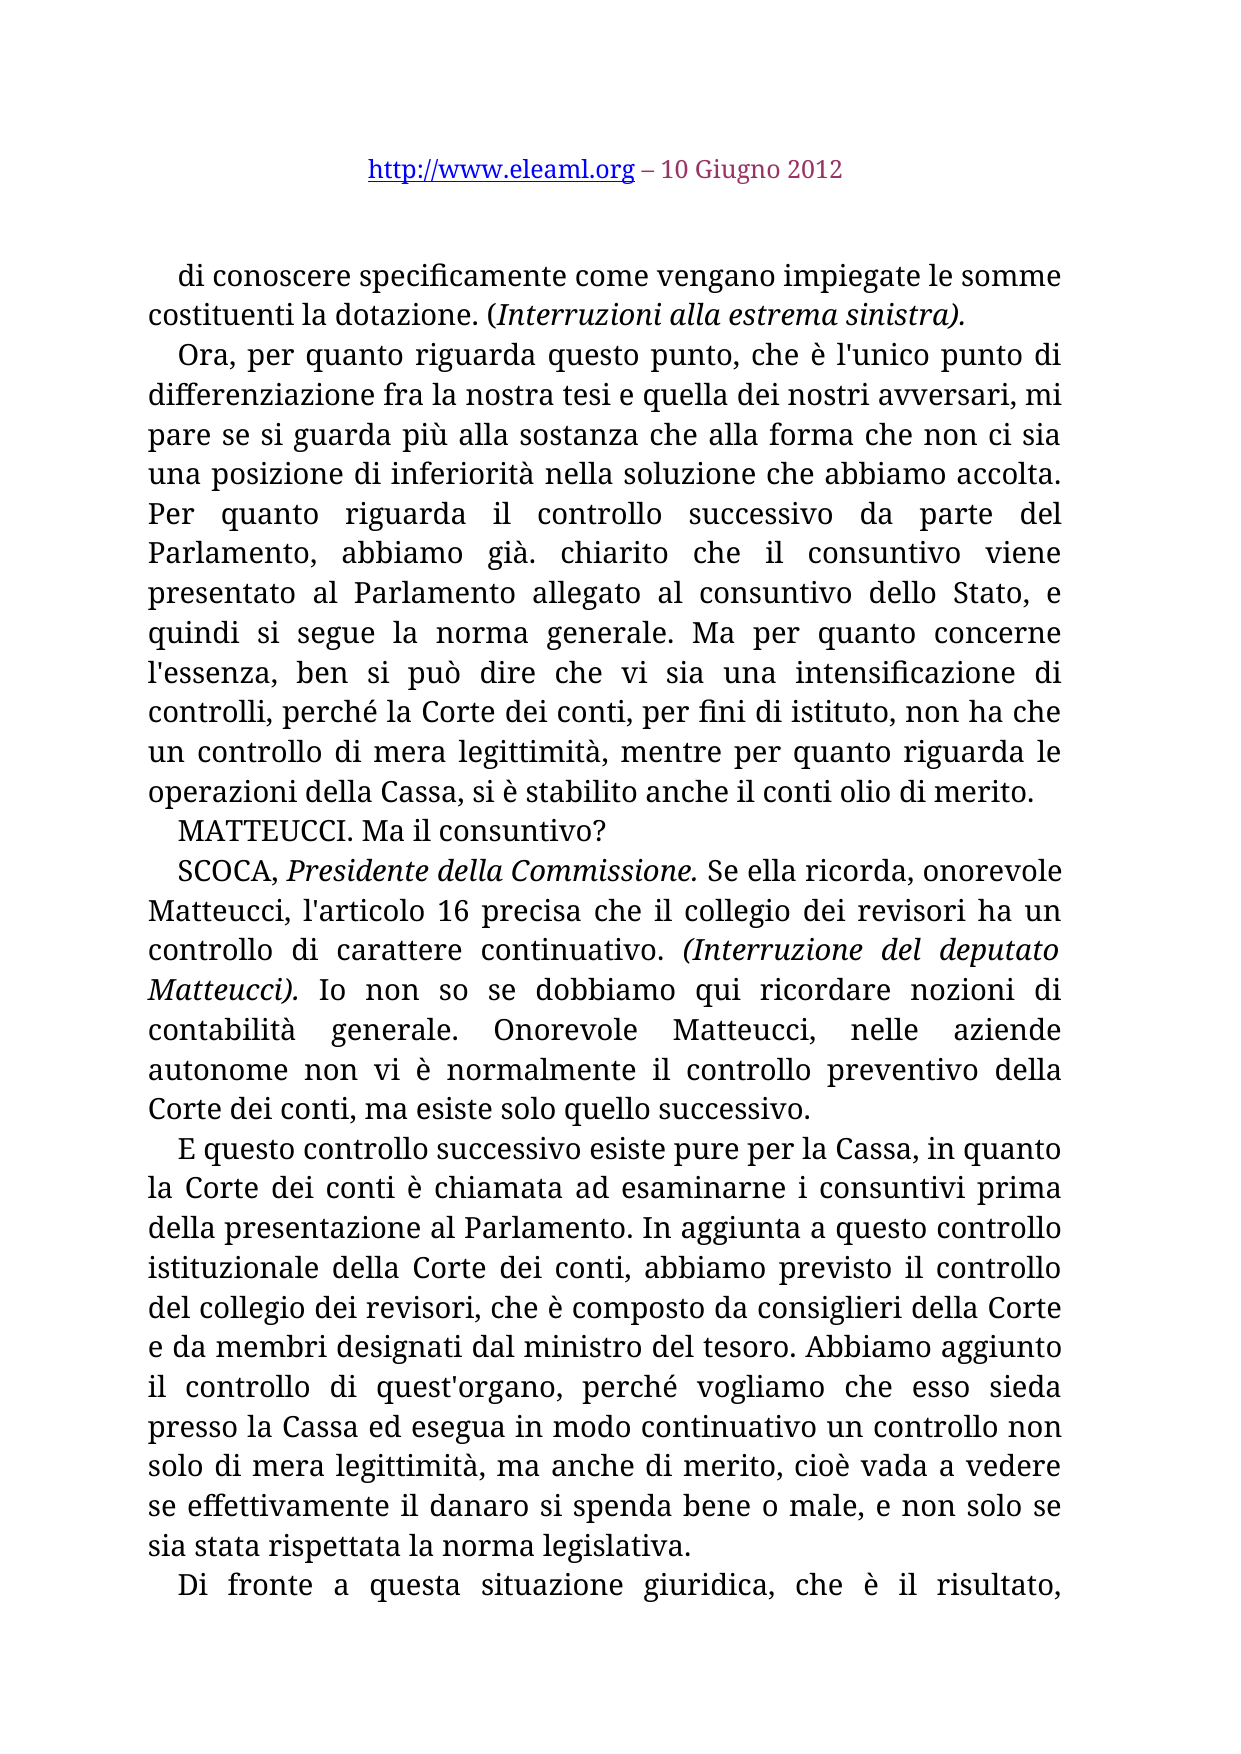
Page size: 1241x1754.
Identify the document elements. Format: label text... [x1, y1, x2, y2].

text SCOCA, Presidente della Commissione. Se ella ricorda, onorevole Matteucci, l'articolo 16 precisa che il collegio dei revisori ha un controllo di carattere continuativo. (Interruzione del deputato Matteucci). Io non so se dobbiamo qui ricordare nozioni di contabilità generale. Onorevole Matteucci, nelle aziende autonome non vi è normalmente il controllo preventivo della Corte dei conti, ma esiste solo quello successivo. [148, 850, 1063, 1128]
text Ora, per quanto riguarda questo punto, che è l'unico punto di differenziazione fra la nostra tesi e quella dei nostri avversari, mi pare se si guarda più alla sostanza che alla forma che non ci sia una posizione di inferiorità nella soluzione che abbiamo accolta. Per quanto riguarda il controllo successivo da parte del Parlamento, abbiamo già. chiarito che il consuntivo viene presentato al Parlamento allegato al consuntivo dello Stato, e quindi si segue la norma generale. Ma per quanto concerne l'essenza, ben si può dire che vi sia una intensificazione di controlli, perché la Corte dei conti, per fini di istituto, non ha che un controllo di mera legittimità, mentre per quanto riguarda le operazioni della Cassa, si è stabilito anche il conti olio di merito. [148, 334, 1063, 811]
text di conoscere specificamente come vengano impiegate le somme costituenti la dotazione. (Interruzioni alla estrema sinistra). [148, 255, 1063, 334]
text MATTEUCCI. Ma il consuntivo? [148, 811, 1063, 850]
text E questo controllo successivo esiste pure per la Cassa, in quanto la Corte dei conti è chiamata ad esaminarne i consuntivi prima della presentazione al Parlamento. In aggiunta a questo controllo istituzionale della Corte dei conti, abbiamo previsto il controllo del collegio dei revisori, che è composto da consiglieri della Corte e da membri designati dal ministro del tesoro. Abbiamo aggiunto il controllo di quest'organo, perché vogliamo che esso sieda presso la Cassa ed esegua in modo continuativo un controllo non solo di mera legittimità, ma anche di merito, cioè vada a vedere se effettivamente il danaro si spenda bene o male, e non solo se sia stata rispettata la norma legislativa. [148, 1128, 1063, 1565]
text Di fronte a questa situazione giuridica, che è il risultato, [148, 1565, 1063, 1604]
